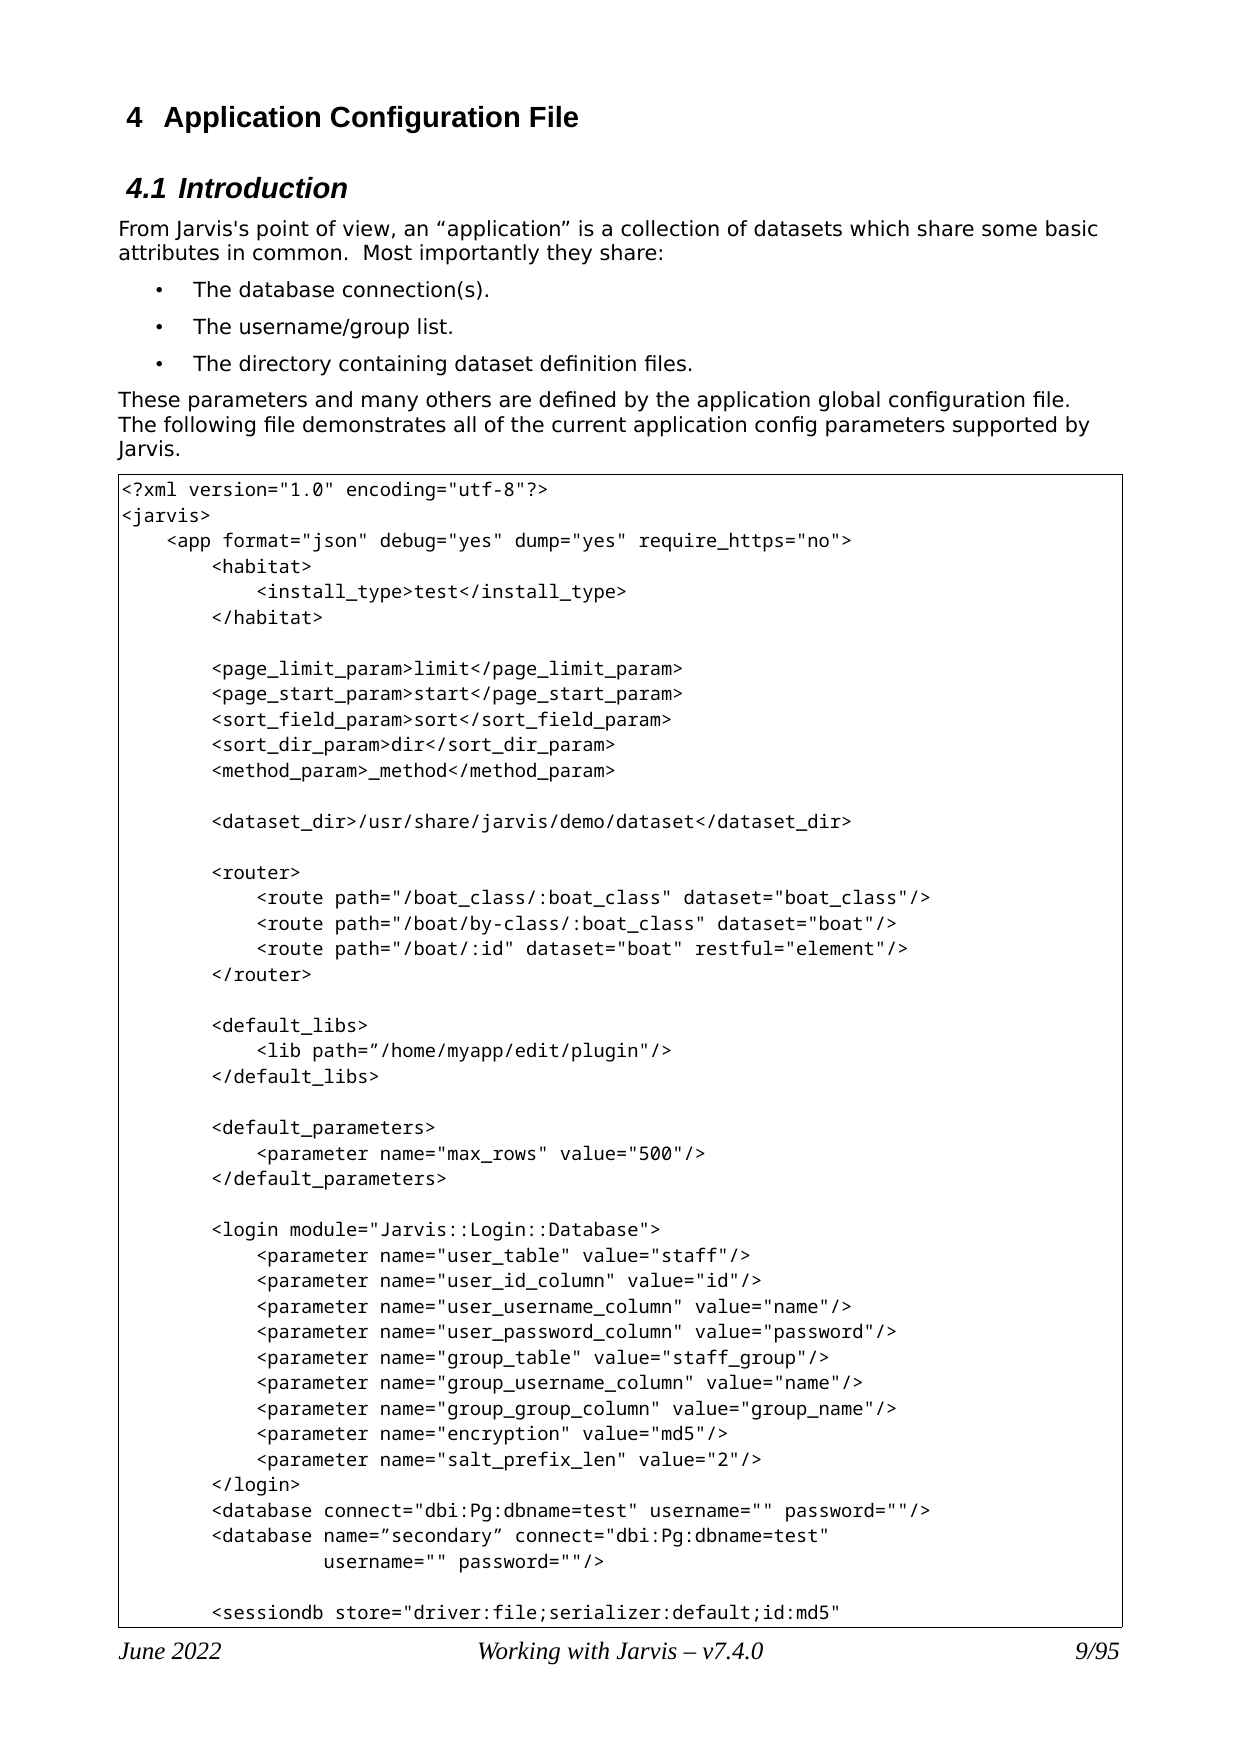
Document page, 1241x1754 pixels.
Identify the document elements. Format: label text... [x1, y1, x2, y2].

text <database name=”secondary” connect="dbi:Pg:dbname=test" username="" password=""/> [119, 1520, 1122, 1574]
text <dataset_dir>/usr/share/jarvis/demo/dataset</dataset_dir> [119, 806, 1122, 834]
text <app format="json" debug="yes" dump="yes" require_https="no"> [119, 525, 1122, 550]
text <parameter name="group_username_column" value="name"/> [119, 1367, 1122, 1392]
text </habitat> [119, 601, 1122, 629]
subtitle Introduction [118, 171, 1122, 204]
text From Jarvis's point of view, an “application” is a collection of datasets which share some basic attributes in common. Most importantly they share: [118, 217, 1122, 266]
list The username/group list. [156, 315, 1122, 339]
text These parameters and many others are defined by the application global configuration file. The following file demonstrates all of the current application config parameters supported by Jarvis. [118, 388, 1122, 461]
text <router> [119, 857, 1122, 882]
text </login> [119, 1469, 1122, 1494]
text <page_limit_param>limit</page_limit_param> [119, 652, 1122, 678]
text <default_libs> [119, 1010, 1122, 1035]
subtitle Application Configuration File [118, 100, 1122, 133]
text <login module="Jarvis::Login::Database"> [119, 1214, 1122, 1239]
text <?xml version="1.0" encoding="utf-8"?> [119, 475, 1122, 499]
text </router> [119, 959, 1122, 987]
text <parameter name="user_table" value="staff"/> [119, 1239, 1122, 1265]
text </default_parameters> [119, 1163, 1122, 1191]
text <lib path=”/home/myapp/edit/plugin"/> [119, 1035, 1122, 1061]
text <database connect="dbi:Pg:dbname=test" username="" password=""/> [119, 1494, 1122, 1520]
text <route path="/boat_class/:boat_class" dataset="boat_class"/> [119, 882, 1122, 908]
text <parameter name="encryption" value="md5"/> [119, 1418, 1122, 1443]
text <sort_dir_param>dir</sort_dir_param> [119, 729, 1122, 754]
text <parameter name="salt_prefix_len" value="2"/> [119, 1443, 1122, 1469]
text <route path="/boat/:id" dataset="boat" restful="element"/> [119, 933, 1122, 959]
text <parameter name="user_password_column" value="password"/> [119, 1316, 1122, 1341]
list The database connection(s). [156, 278, 1122, 302]
text <jarvis> [119, 499, 1122, 525]
text <page_start_param>start</page_start_param> [119, 678, 1122, 703]
list The directory containing dataset definition files. [156, 352, 1122, 376]
text <default_parameters> [119, 1112, 1122, 1137]
text <route path="/boat/by-class/:boat_class" dataset="boat"/> [119, 908, 1122, 933]
text <sessiondb store="driver:file;serializer:default;id:md5" [119, 1597, 1122, 1627]
text <sort_field_param>sort</sort_field_param> [119, 703, 1122, 729]
text </default_libs> [119, 1061, 1122, 1089]
text <habitat> [119, 550, 1122, 576]
text <install_type>test</install_type> [119, 576, 1122, 601]
text <parameter name="group_table" value="staff_group"/> [119, 1341, 1122, 1367]
text <parameter name="user_id_column" value="id"/> [119, 1265, 1122, 1290]
text <parameter name="group_group_column" value="group_name"/> [119, 1392, 1122, 1418]
text <parameter name="user_username_column" value="name"/> [119, 1290, 1122, 1316]
text <method_param>_method</method_param> [119, 754, 1122, 783]
text <parameter name="max_rows" value="500"/> [119, 1137, 1122, 1163]
